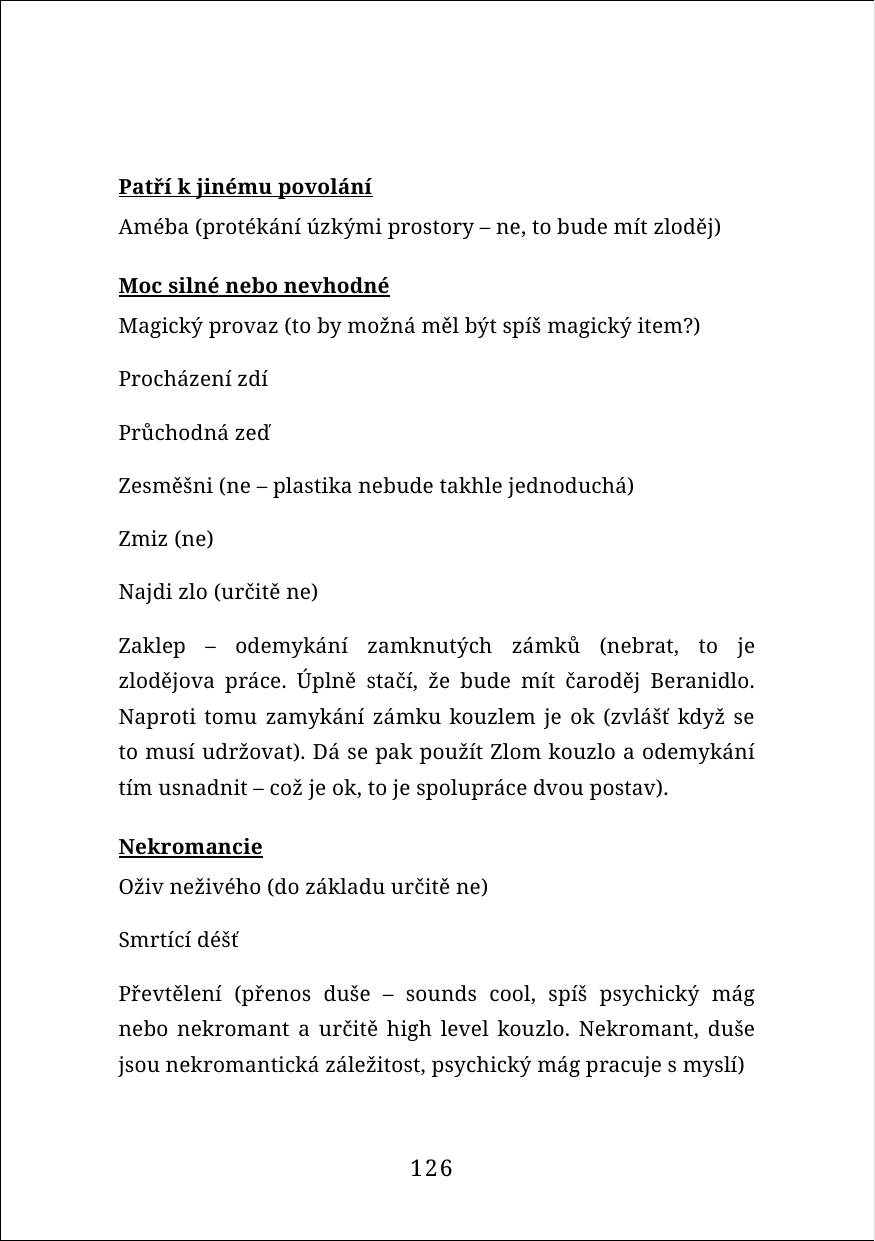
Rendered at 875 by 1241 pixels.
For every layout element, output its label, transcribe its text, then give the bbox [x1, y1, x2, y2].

text Průchodná zeď [118, 418, 756, 446]
text Améba (protékání úzkými prostory – ne, to bude mít zloděj) [118, 212, 756, 240]
text Procházení zdí [118, 364, 756, 393]
text Smrtící déšť [118, 925, 756, 954]
text Zesměšni (ne – plastika nebude takhle jednoduchá) [118, 471, 756, 499]
text Zmiz (ne) [118, 524, 756, 553]
text Převtělení (přenos duše – sounds cool, spíš psychický mág nebo nekromant a určitě high level kouzlo. Nekromant, duše jsou nekromantická záležitost, psychický mág pracuje s myslí) [118, 979, 756, 1078]
text Zaklep – odemykání zamknutých zámků (nebrat, to je zlodějova práce. Úplně stačí, že bude mít čaroděj Beranidlo. Naproti tomu zamykání zámku kouzlem je ok (zvlášť když se to musí udržovat). Dá se pak použít Zlom kouzlo a odemykání tím usnadnit – což je ok, to je spolupráce dvou postav). [118, 631, 756, 801]
text Oživ neživého (do základu určitě ne) [118, 872, 756, 901]
subtitle Patří k jinému povolání [118, 172, 756, 200]
text Najdi zlo (určitě ne) [118, 577, 756, 606]
text Magický provaz (to by možná měl být spíš magický item?) [118, 311, 756, 340]
subtitle Nekromancie [118, 832, 756, 860]
subtitle Moc silné nebo nevhodné [118, 271, 756, 299]
